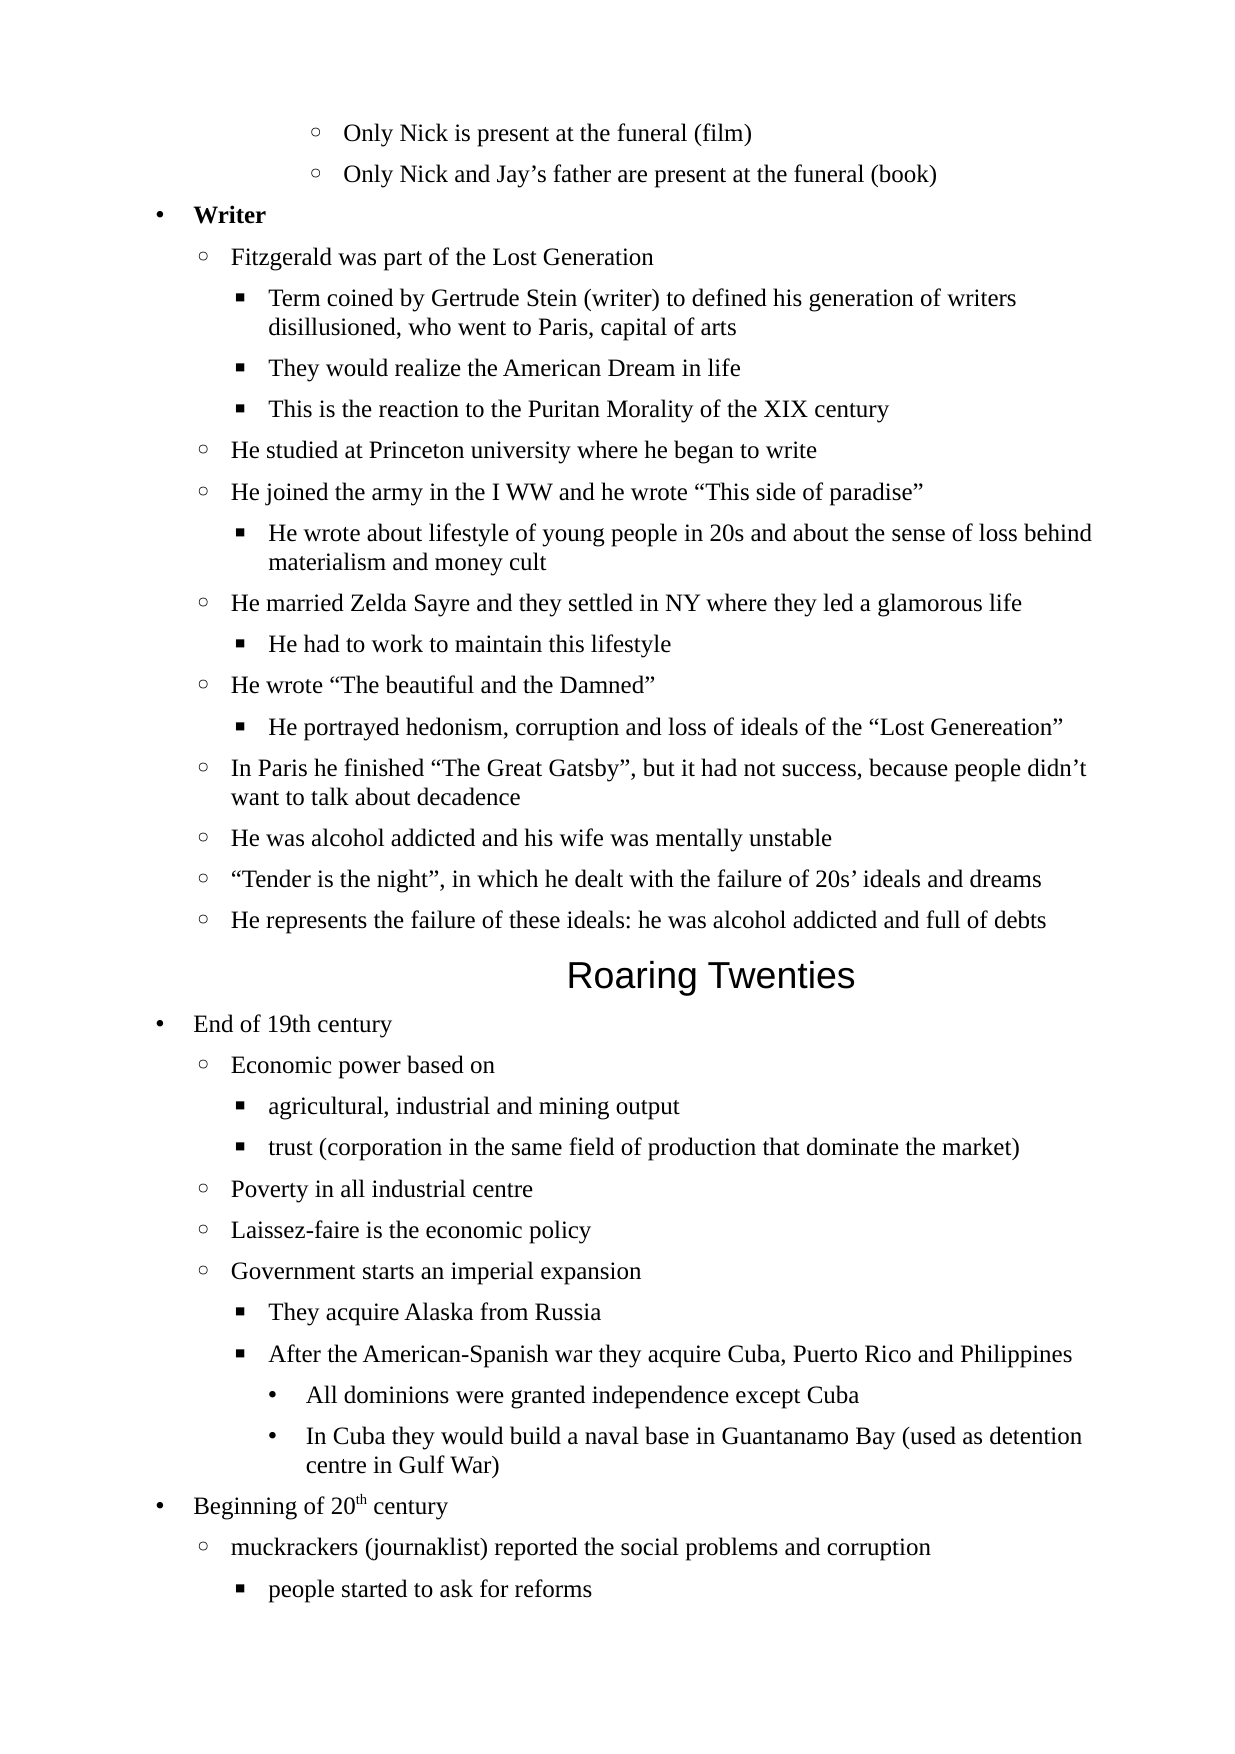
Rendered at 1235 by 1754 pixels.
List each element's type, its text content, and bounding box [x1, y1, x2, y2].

list This is the reaction to the Puritan Morality of the XIX century [231, 394, 1116, 423]
list Only Nick and Jay’s father are present at the funeral (book) [306, 159, 1116, 188]
list Fitzgerald was part of the Lost Generation [193, 242, 1116, 271]
list Laissez-faire is the economic policy [193, 1215, 1116, 1244]
list Beginning of 20th century [156, 1491, 1116, 1520]
list Only Nick is present at the funeral (film) [306, 118, 1116, 147]
list In Cuba they would build a naval base in Guantanamo Bay (used as detention centre in Gulf War) [268, 1421, 1116, 1479]
list He married Zelda Sayre and they settled in NY where they led a glamorous life [193, 588, 1116, 617]
list agricultural, industrial and mining output [231, 1091, 1116, 1120]
list muckrackers (journaklist) reported the social problems and corruption [193, 1532, 1116, 1561]
list “Tender is the night”, in which he dealt with the failure of 20s’ ideals and dreams [193, 864, 1116, 893]
list He represents the failure of these ideals: he was alcohol addicted and full of debts [193, 906, 1116, 934]
list Writer [156, 201, 1116, 229]
list They acquire Alaska from Russia [231, 1297, 1116, 1326]
list They would realize the American Dream in life [231, 353, 1116, 382]
list He joined the army in the I WW and he wrote “This side of paradise” [193, 477, 1116, 506]
list Poverty in all industrial centre [193, 1174, 1116, 1202]
list Economic power based on [193, 1050, 1116, 1079]
list people started to ask for reforms [231, 1574, 1116, 1602]
list He wrote “The beautiful and the Damned” [193, 671, 1116, 699]
list trust (corporation in the same field of production that dominate the market) [231, 1132, 1116, 1161]
list He had to work to maintain this lifestyle [231, 629, 1116, 658]
list Term coined by Gertrude Stein (writer) to defined his generation of writers disillusioned, who went to Paris, capital of arts [231, 283, 1116, 341]
list End of 19th century [156, 1009, 1116, 1037]
list He wrote about lifestyle of young people in 20s and about the sense of loss behind materialism and money cult [231, 518, 1116, 576]
list All dominions were granted independence except Cuba [268, 1380, 1116, 1409]
list He was alcohol addicted and his wife was mentally unstable [193, 823, 1116, 852]
list After the American-Spanish war they acquire Cuba, Puerto Rico and Philippines [231, 1339, 1116, 1367]
list He portrayed hedonism, corruption and loss of ideals of the “Lost Genereation” [231, 712, 1116, 741]
subtitle Roaring Twenties [268, 953, 1116, 996]
list Government starts an imperial expansion [193, 1256, 1116, 1285]
list In Paris he finished “The Great Gatsby”, but it had not success, because people didn’t want to talk about decadence [193, 753, 1116, 811]
list He studied at Princeton university where he began to write [193, 436, 1116, 464]
